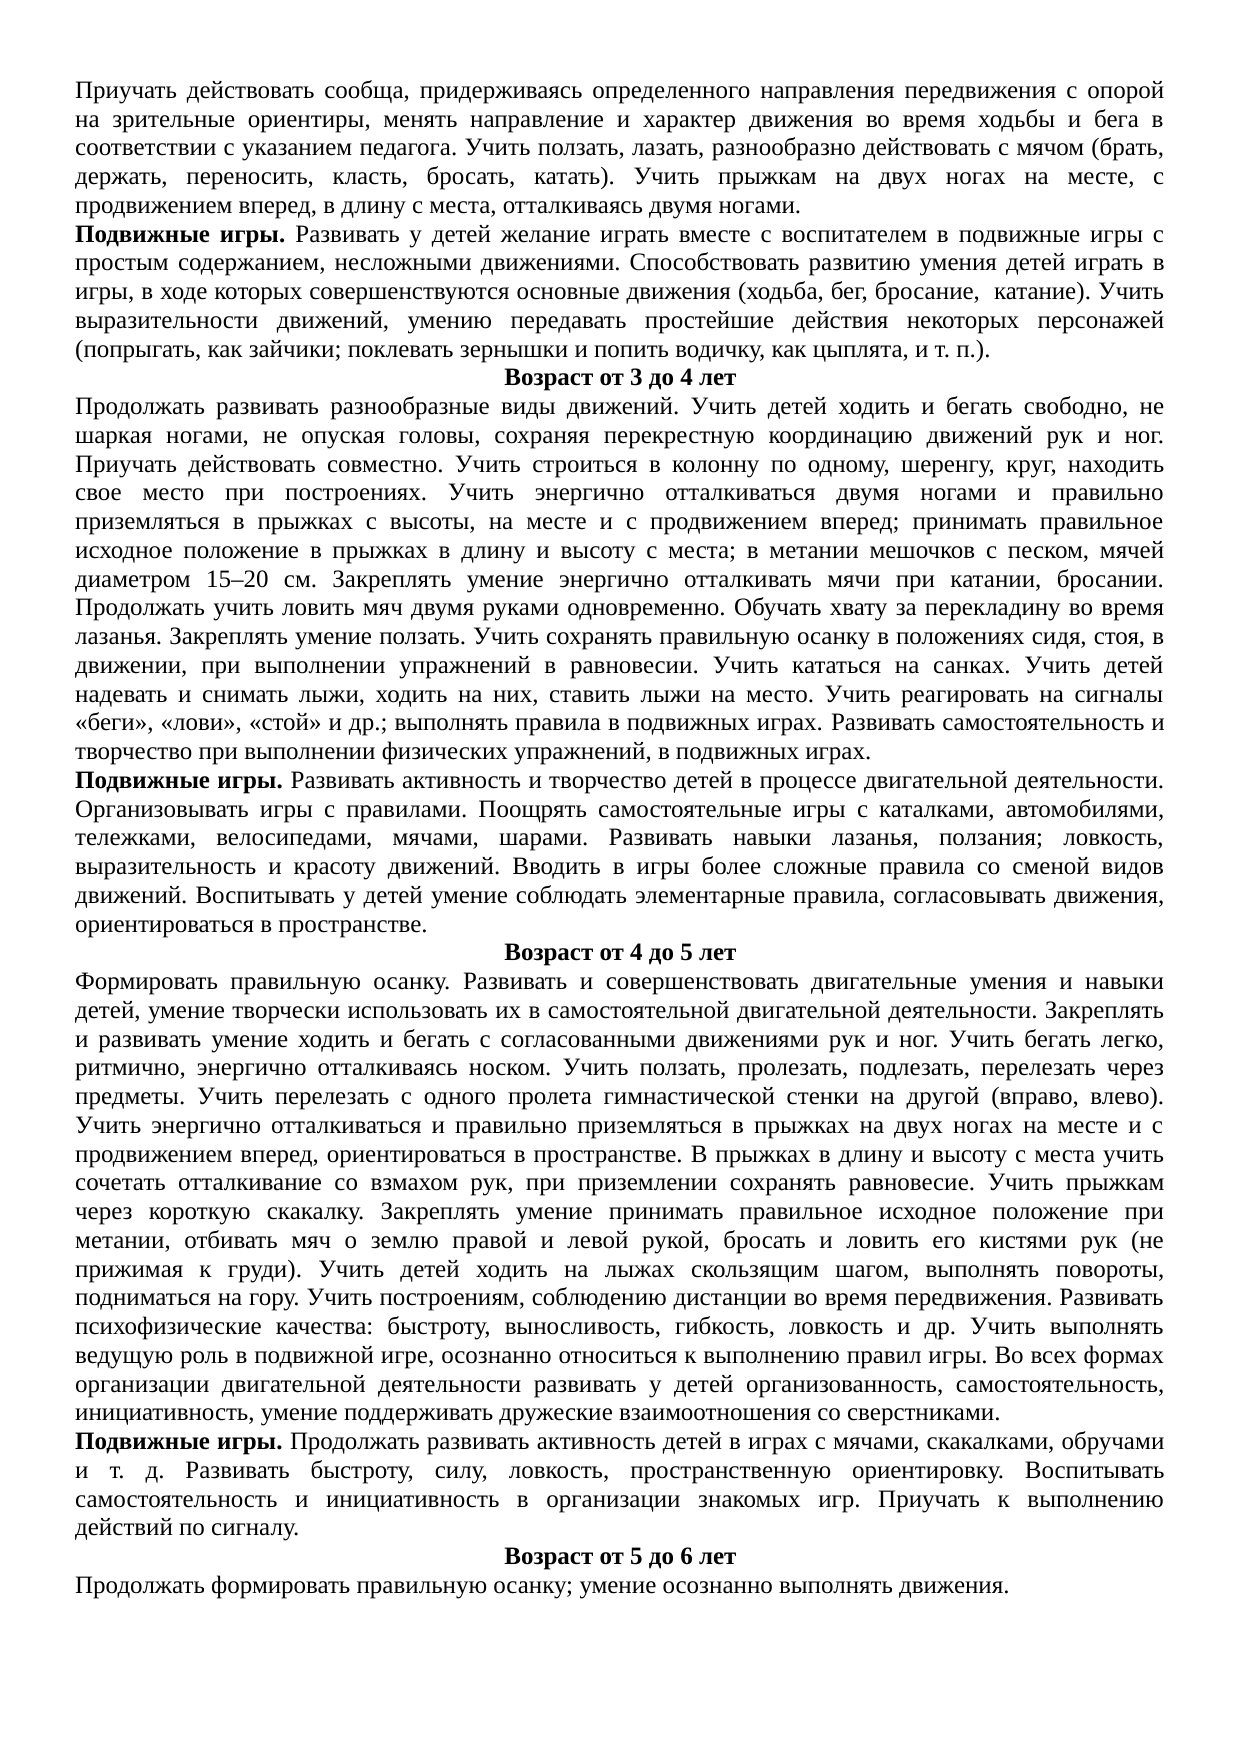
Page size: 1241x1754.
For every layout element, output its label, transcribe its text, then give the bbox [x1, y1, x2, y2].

text Продолжать формировать правильную осанку; умение осознанно выполнять движения. [75, 1570, 1165, 1599]
text Подвижные игры. Развивать активность и творчество детей в процессе двигательной деятельности. Организовывать игры с правилами. Поощрять самостоятельные игры с каталками, автомобилями, тележками, велосипедами, мячами, шарами. Развивать навыки лазанья, ползания; ловкость, выразительность и красоту движений. Вводить в игры более сложные правила со сменой видов движений. Воспитывать у детей умение соблюдать элементарные правила, согласовывать движения, ориентироваться в пространстве. [75, 765, 1165, 937]
text Подвижные игры. Продолжать развивать активность детей в играх с мячами, скакалками, обручами и т. д. Развивать быстроту, силу, ловкость, пространственную ориентировку. Воспитывать самостоятельность и инициативность в организации знакомых игр. Приучать к выполнению действий по сигналу. [75, 1426, 1165, 1541]
text Возраст от 3 до 4 лет [75, 362, 1165, 391]
text Продолжать развивать разнообразные виды движений. Учить детей ходить и бегать свободно, не шаркая ногами, не опуская головы, сохраняя перекрестную координацию движений рук и ног. Приучать действовать совместно. Учить строиться в колонну по одному, шеренгу, круг, находить свое место при построениях. Учить энергично отталкиваться двумя ногами и правильно приземляться в прыжках с высоты, на месте и с продвижением вперед; принимать правильное исходное положение в прыжках в длину и высоту с места; в метании мешочков с песком, мячей диаметром 15–20 см. Закреплять умение энергично отталкивать мячи при катании, бросании. Продолжать учить ловить мяч двумя руками одновременно. Обучать хвату за перекладину во время лазанья. Закреплять умение ползать. Учить сохранять правильную осанку в положениях сидя, стоя, в движении, при выполнении упражнений в равновесии. Учить кататься на санках. Учить детей надевать и снимать лыжи, ходить на них, ставить лыжи на место. Учить реагировать на сигналы «беги», «лови», «стой» и др.; выполнять правила в подвижных играх. Развивать самостоятельность и творчество при выполнении физических упражнений, в подвижных играх. [75, 391, 1165, 765]
text Приучать действовать сообща, придерживаясь определенного направления передвижения с опорой на зрительные ориентиры, менять направление и характер движения во время ходьбы и бега в соответствии с указанием педагога. Учить ползать, лазать, разнообразно действовать с мячом (брать, держать, переносить, класть, бросать, катать). Учить прыжкам на двух ногах на месте, с продвижением вперед, в длину с места, отталкиваясь двумя ногами. [75, 75, 1165, 219]
text Возраст от 5 до 6 лет [75, 1541, 1165, 1570]
text Подвижные игры. Развивать у детей желание играть вместе с воспитателем в подвижные игры с простым содержанием, несложными движениями. Способствовать развитию умения детей играть в игры, в ходе которых совершенствуются основные движения (ходьба, бег, бросание, катание). Учить выразительности движений, умению передавать простейшие действия некоторых пepcoнажей (попрыгать, как зайчики; поклевать зернышки и попить водичку, как цыплята, и т. п.). [75, 219, 1165, 362]
text Формировать правильную осанку. Развивать и совершенствовать двигательные умения и навыки детей, умение творчески использовать их в самостоятельной двигательной деятельности. Закреплять и развивать умение ходить и бегать с согласованными движениями рук и ног. Учить бегать легко, ритмично, энергично отталкиваясь носком. Учить ползать, пролезать, подлезать, перелезать через предметы. Учить перелезать с одного пролета гимнастической стенки на другой (вправо, влево). Учить энергично отталкиваться и правильно приземляться в прыжках на двух ногах на месте и с продвижением вперед, ориентироваться в пространстве. В прыжках в длину и высоту с места учить сочетать отталкивание со взмахом рук, при приземлении сохранять равновесие. Учить прыжкам через короткую скакалку. Закреплять умение принимать правильное исходное положение при метании, отбивать мяч о землю правой и левой рукой, бросать и ловить его кистями рук (не прижимая к груди). Учить детей ходить на лыжах скользящим шагом, выполнять повороты, подниматься на гору. Учить построениям, соблюдению дистанции во время передвижения. Развивать психофизические качества: быстроту, выносливость, гибкость, ловкость и др. Учить выполнять ведущую роль в подвижной игре, осознанно относиться к выполнению правил игры. Во всех формах организации двигательной деятельности развивать у детей организованность, самостоятельность, инициативность, умение поддерживать дружеские взаимоотношения со сверстниками. [75, 966, 1165, 1426]
text Возраст от 4 до 5 лет [75, 937, 1165, 966]
